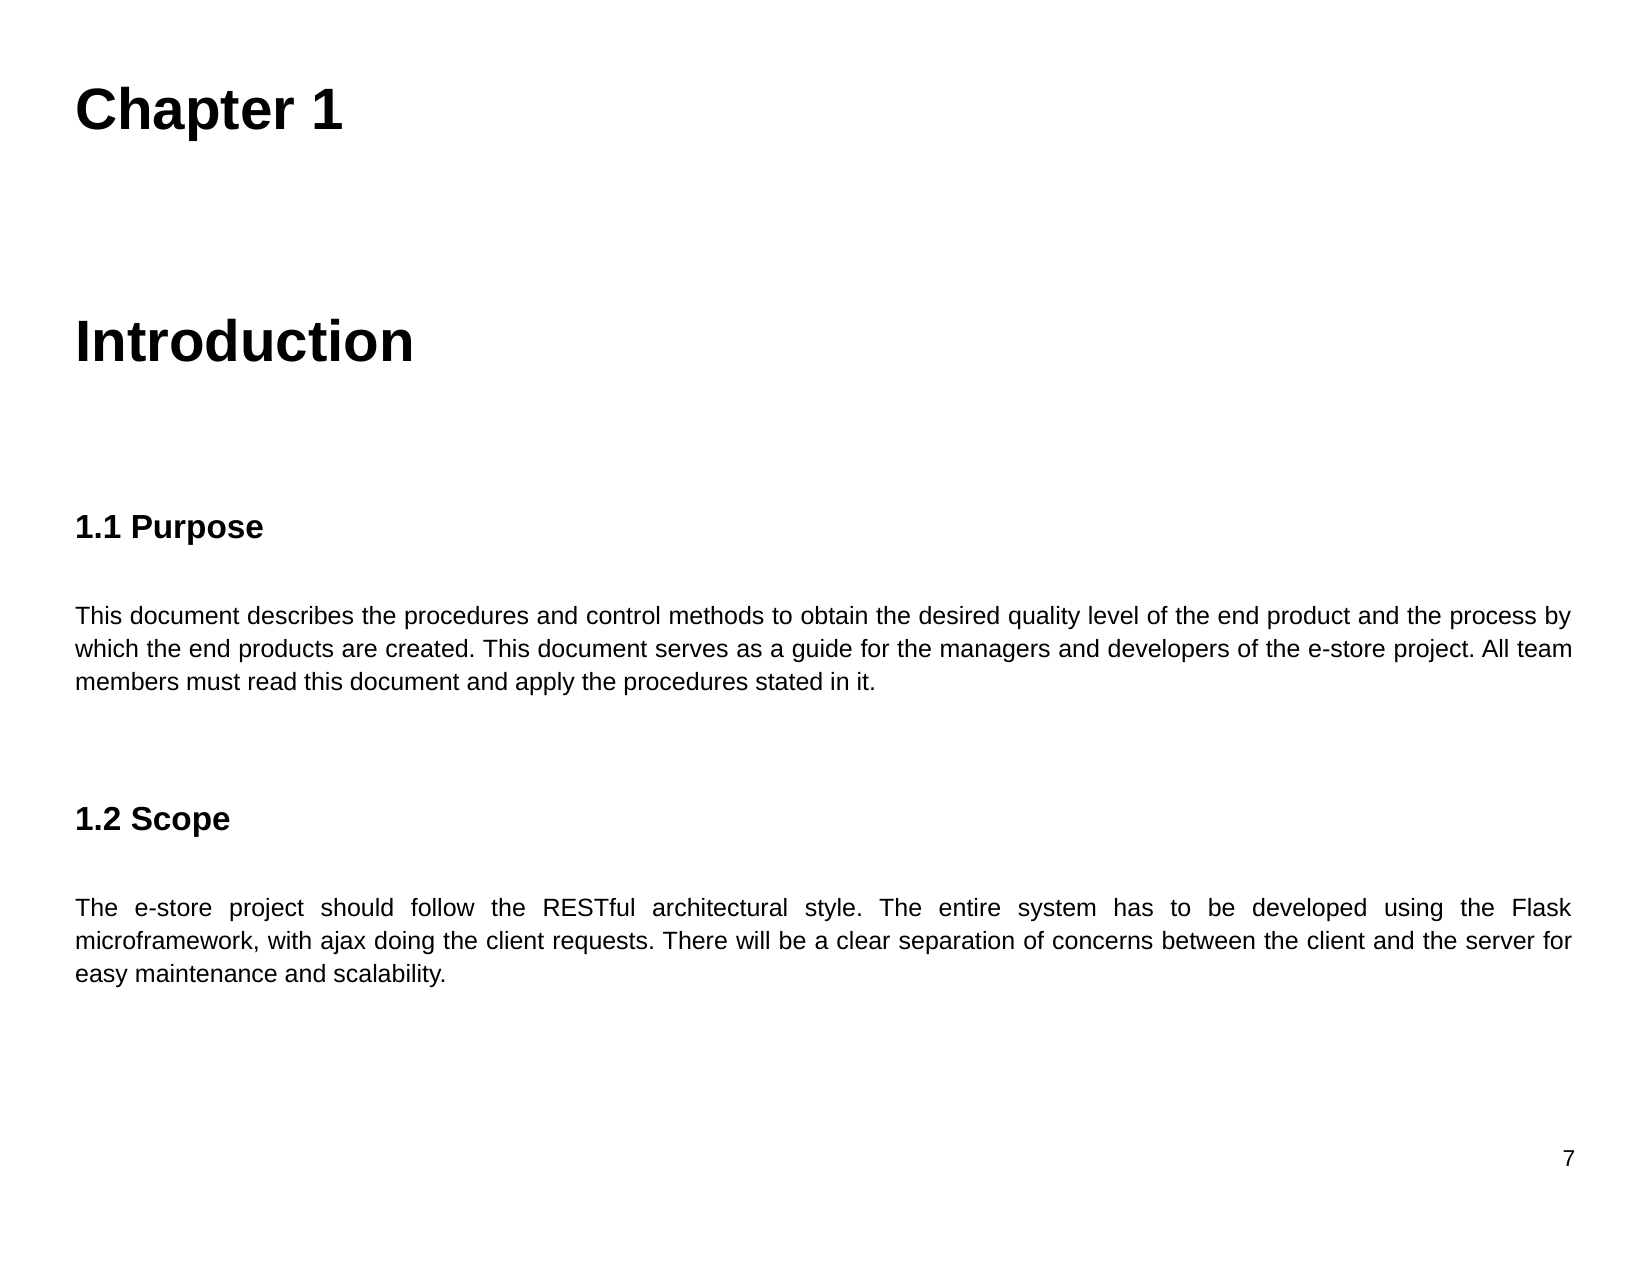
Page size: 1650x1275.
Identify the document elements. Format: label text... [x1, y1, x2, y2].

text Chapter 1 [75, 75, 1575, 142]
text The e-store project should follow the RESTful architectural style. The entire system has to be developed using the Flask microframework, with ajax doing the client requests. There will be a clear separation of concerns between the client and the server for easy maintenance and scalability. [75, 893, 1575, 988]
text This document describes the procedures and control methods to obtain the desired quality level of the end product and the process by which the end products are created. This document serves as a guide for the managers and developers of the e-store project. All team members must read this document and apply the procedures stated in it. [75, 601, 1575, 696]
text 1.1 Purpose [75, 507, 1575, 546]
text Introduction [75, 306, 1575, 373]
text 1.2 Scope [75, 799, 1575, 837]
